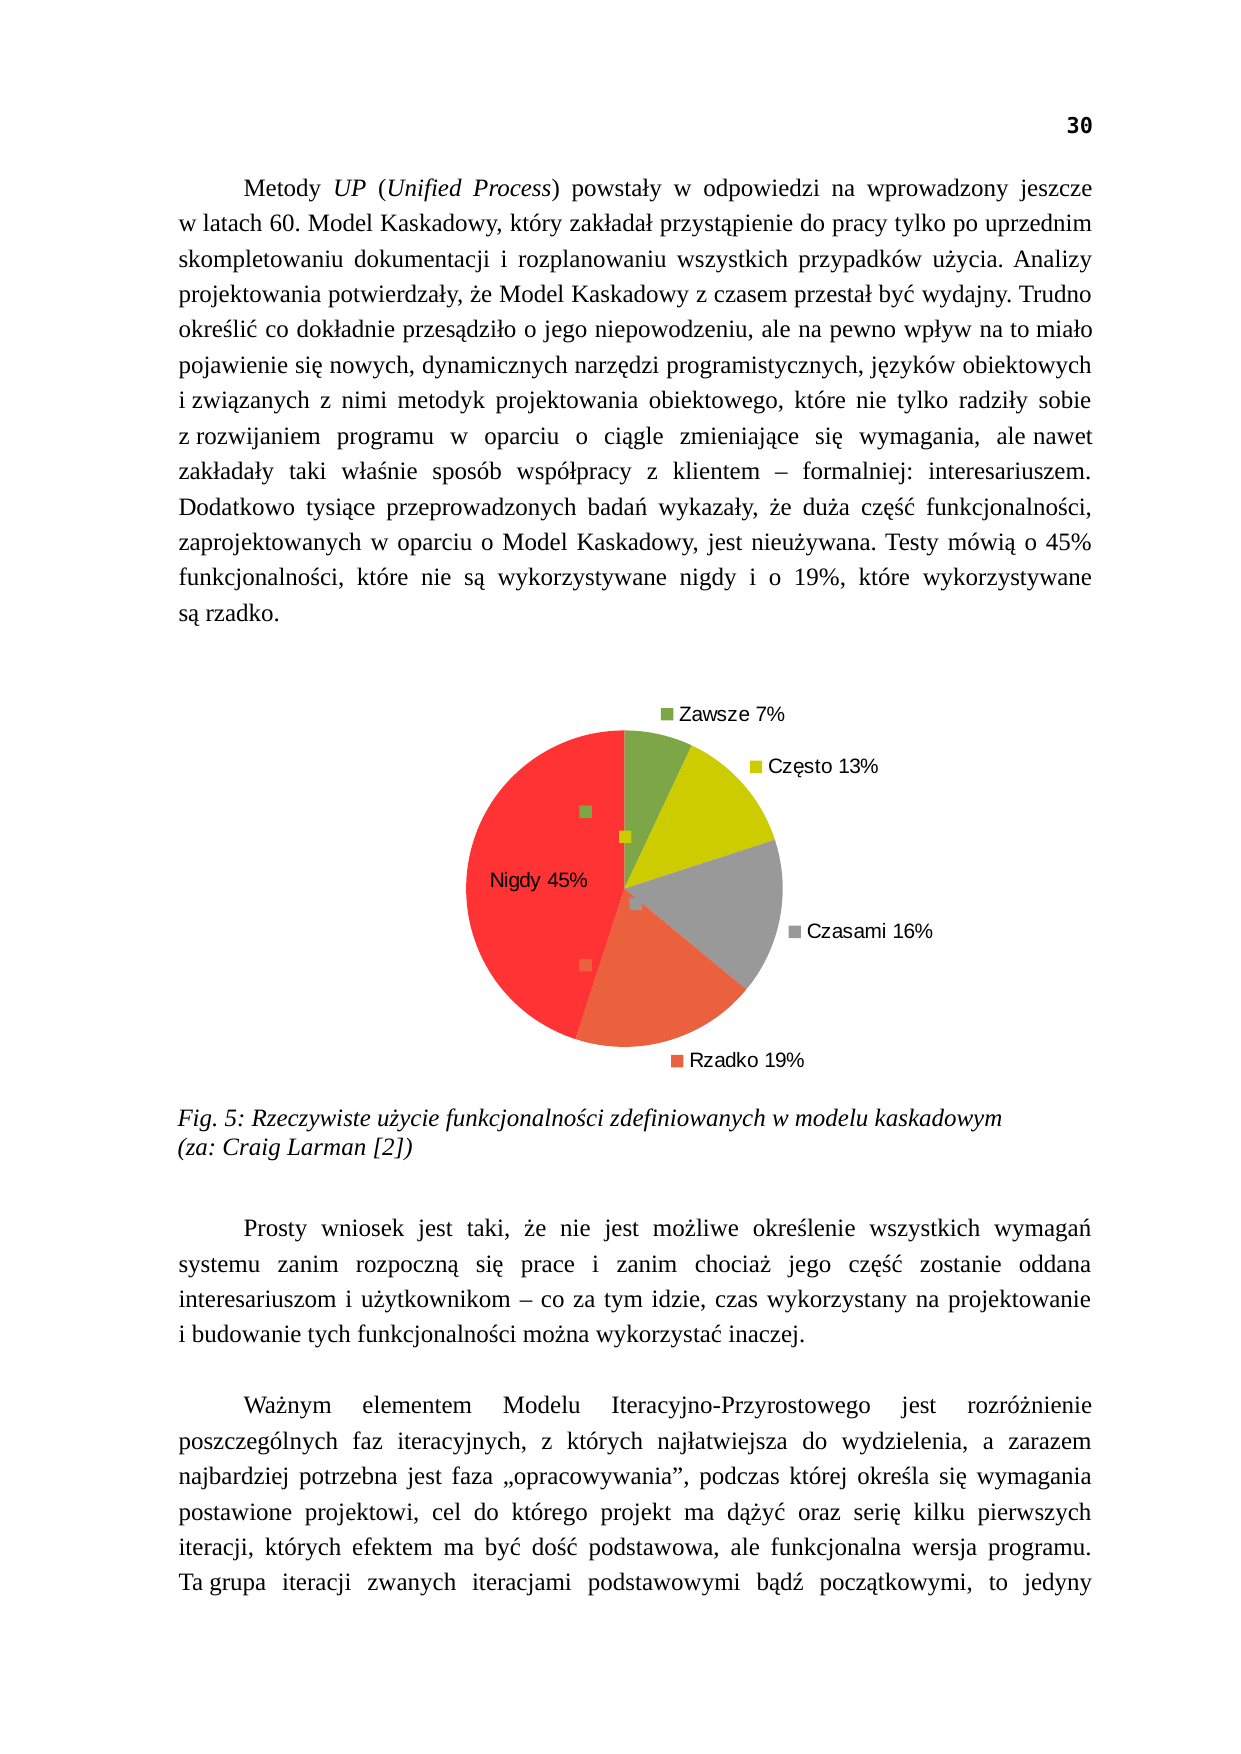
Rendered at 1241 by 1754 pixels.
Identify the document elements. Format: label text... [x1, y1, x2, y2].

text Prosty wniosek jest taki, że nie jest możliwe określenie wszystkich wymagań systemu zanim rozpoczną się prace i zanim chociaż jego część zostanie oddana interesariuszom i użytkownikom – co za tym idzie, czas wykorzystany na projektowanie i budowanie tych funkcjonalności można wykorzystać inaczej. [178, 1208, 1093, 1350]
text Ważnym elementem Modelu Iteracyjno-Przyrostowego jest rozróżnienie poszczególnych faz iteracyjnych, z których najłatwiejsza do wydzielenia, a zarazem najbardziej potrzebna jest faza „opracowywania”, podczas której określa się wymagania postawione projektowi, cel do którego projekt ma dążyć oraz serię kilku pierwszych iteracji, których efektem ma być dość podstawowa, ale funkcjonalna wersja programu. Ta grupa iteracji zwanych iteracjami podstawowymi bądź początkowymi, to jedyny [178, 1385, 1093, 1598]
table_header [177, 664, 1093, 1090]
text Fig. 5: Rzeczywiste użycie funkcjonalności zdefiniowanych w modelu kaskadowym (za: Craig Larman [2]) [177, 1103, 1093, 1160]
text Metody UP (Unified Process) powstały w odpowiedzi na wprowadzony jeszcze w latach 60. Model Kaskadowy, który zakładał przystąpienie do pracy tylko po uprzednim skompletowaniu dokumentacji i rozplanowaniu wszystkich przypadków użycia. Analizy projektowania potwierdzały, że Model Kaskadowy z czasem przestał być wydajny. Trudno określić co dokładnie przesądziło o jego niepowodzeniu, ale na pewno wpływ na to miało pojawienie się nowych, dynamicznych narzędzi programistycznych, języków obiektowych i związanych z nimi metodyk projektowania obiektowego, które nie tylko radziły sobie z rozwijaniem programu w oparciu o ciągle zmieniające się wymagania, ale nawet zakładały taki właśnie sposób współpracy z klientem – formalniej: interesariuszem. Dodatkowo tysiące przeprowadzonych badań wykazały, że duża część funkcjonalności, zaprojektowanych w oparciu o Model Kaskadowy, jest nieużywana. Testy mówią o 45% funkcjonalności, które nie są wykorzystywane nigdy i o 19%, które wykorzystywane są rzadko. [178, 168, 1093, 628]
